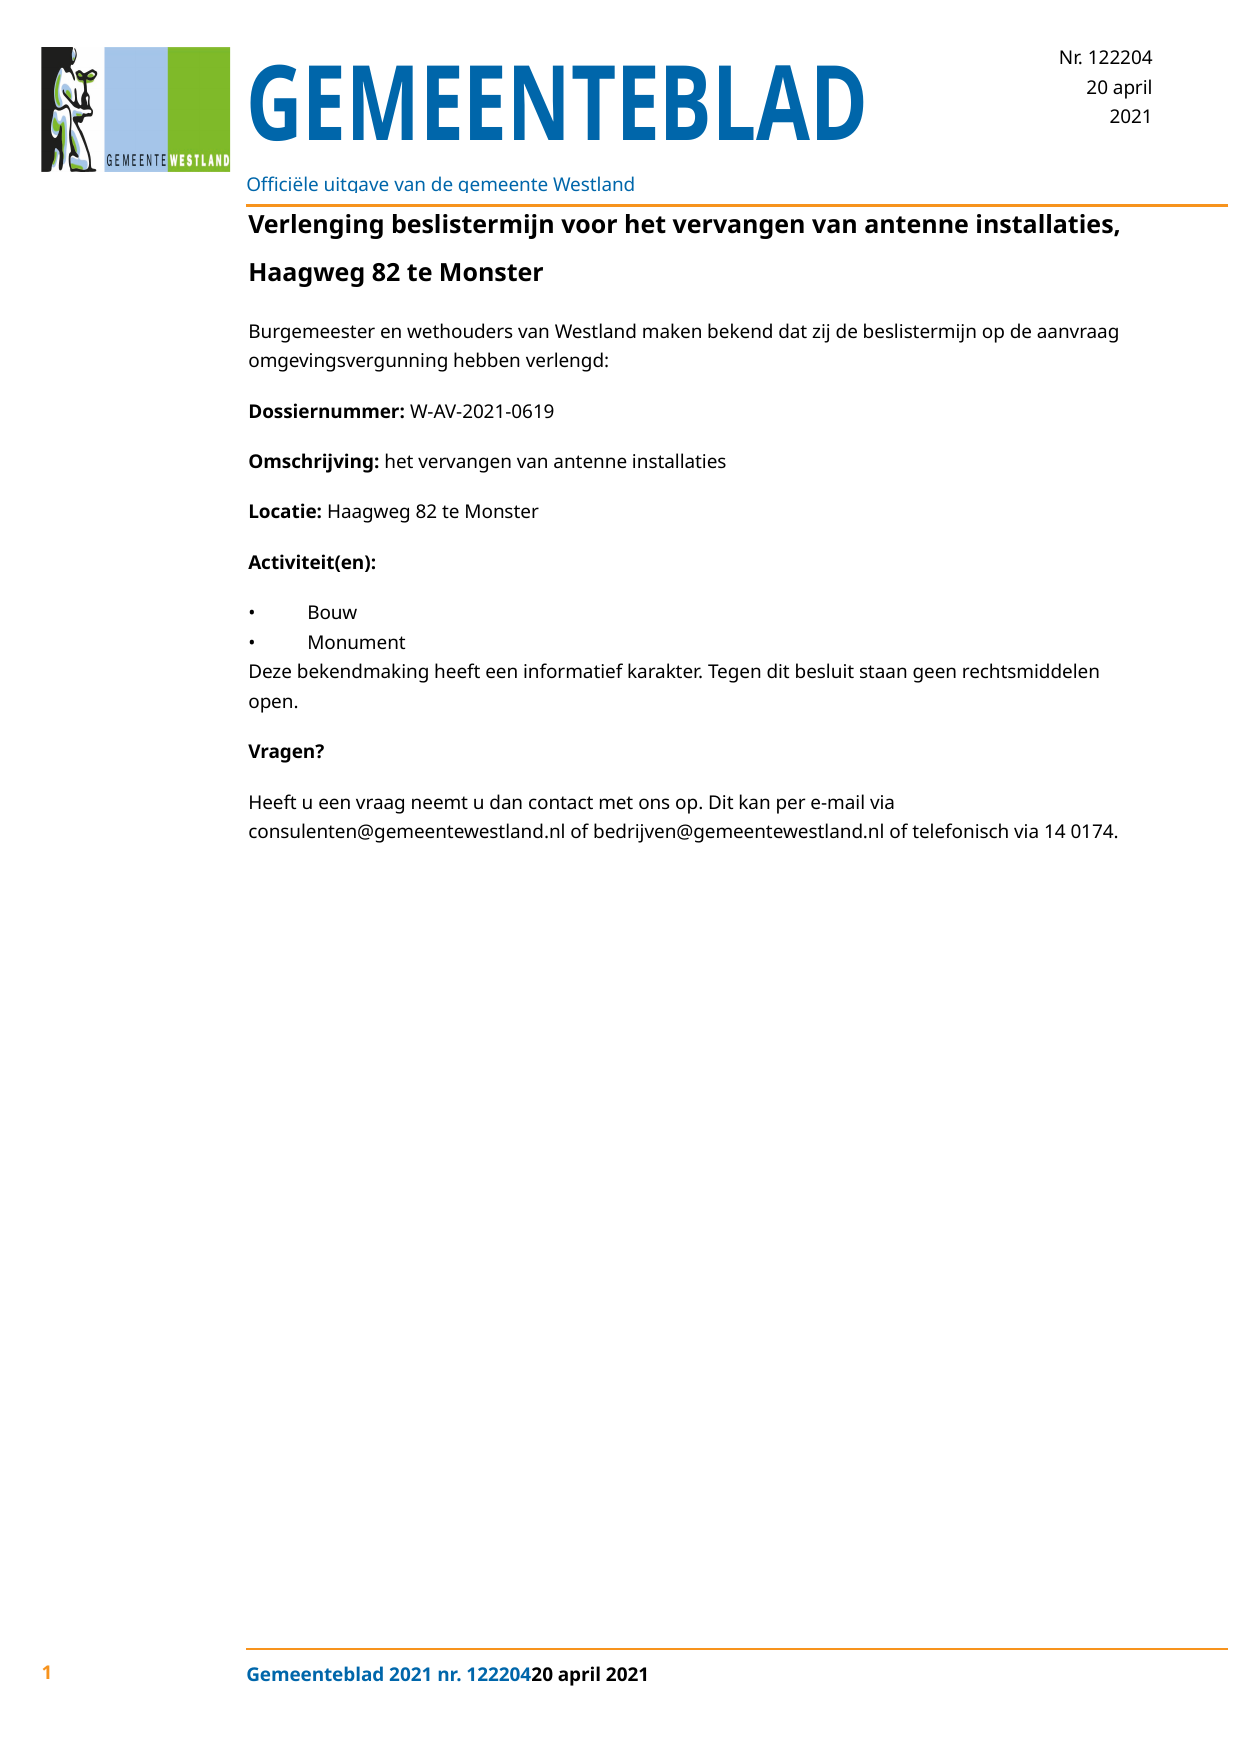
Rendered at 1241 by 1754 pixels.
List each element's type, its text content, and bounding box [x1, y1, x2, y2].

text Omschrijving: het vervangen van antenne installaties [248, 448, 1152, 474]
list Monument [248, 629, 1152, 655]
text Verlenging beslistermijn voor het vervangen van antenne installaties, Haagweg 82 te Monster [248, 207, 1152, 288]
text Activiteit(en): [248, 549, 1152, 575]
text Heeft u een vraag neemt u dan contact met ons op. Dit kan per e-mail via consulenten@gemeentewestland.nl of bedrijven@gemeentewestland.nl of telefonisch via 14 0174. [248, 789, 1152, 844]
text Vragen? [248, 739, 1152, 764]
text Dossiernummer: W-AV-2021-0619 [248, 398, 1152, 424]
text Locatie: Haagweg 82 te Monster [248, 499, 1152, 524]
picture [41, 47, 231, 172]
text Deze bekendmaking heeft een informatief karakter. Tegen dit besluit staan geen rechtsmiddelen open. [248, 659, 1152, 714]
list Bouw [248, 599, 1152, 625]
text Burgemeester en wethouders van Westland maken bekend dat zij de beslistermijn op de aanvraag omgevingsvergunning hebben verlengd: [248, 318, 1152, 373]
